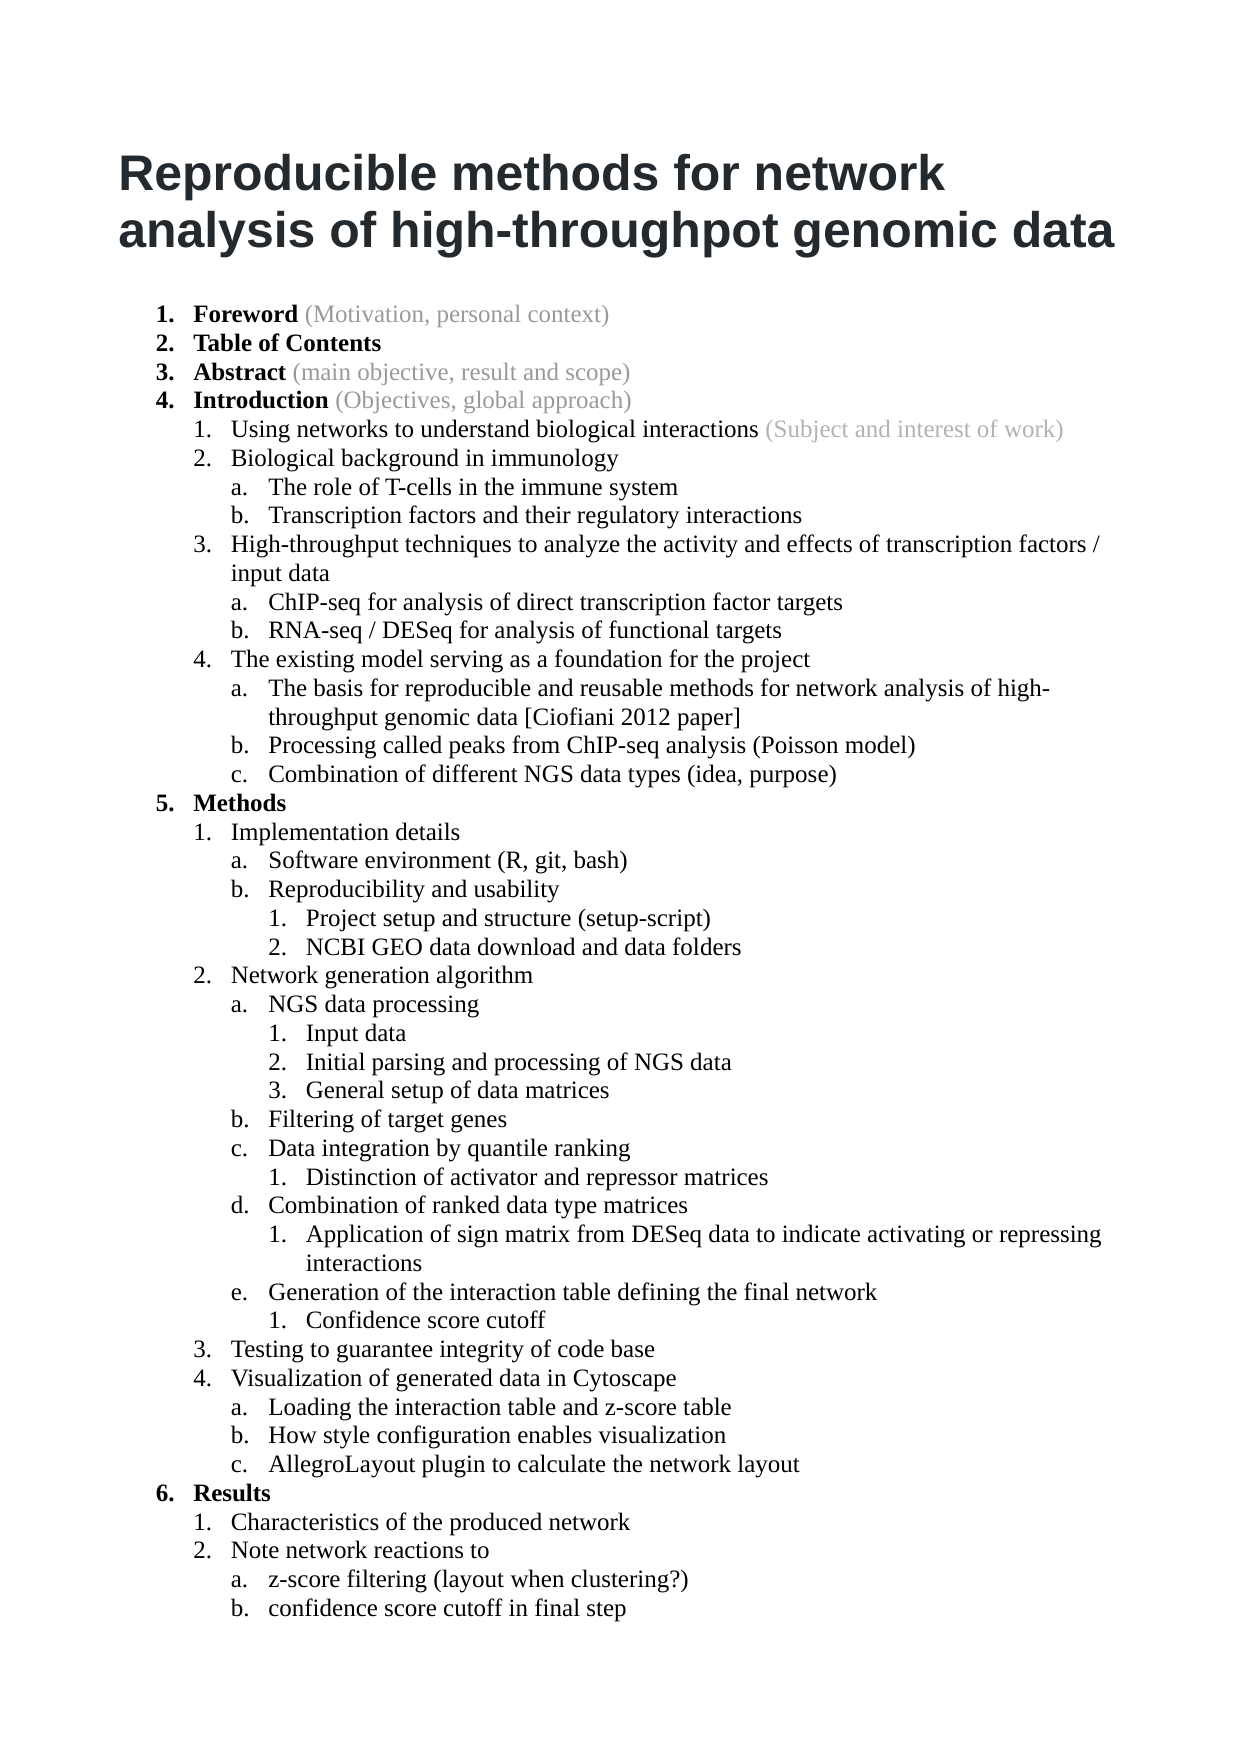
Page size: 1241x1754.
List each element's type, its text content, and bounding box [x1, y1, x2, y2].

list z-score filtering (layout when clustering?) [231, 1564, 1122, 1593]
list Combination of different NGS data types (idea, purpose) [231, 759, 1122, 788]
list Note network reactions to [193, 1536, 1122, 1564]
list Generation of the interaction table defining the final network [231, 1277, 1122, 1306]
list Visualization of generated data in Cytoscape [193, 1363, 1122, 1392]
list The basis for reproducible and reusable methods for network analysis of high-throughput genomic data [Ciofiani 2012 paper] [231, 673, 1122, 731]
list RNA-seq / DESeq for analysis of functional targets [231, 616, 1122, 644]
list Results [156, 1478, 1122, 1507]
list Abstract (main objective, result and scope) [156, 357, 1122, 386]
list Processing called peaks from ChIP-seq analysis (Poisson model) [231, 731, 1122, 759]
list Data integration by quantile ranking [231, 1133, 1122, 1162]
list Software environment (R, git, bash) [231, 846, 1122, 874]
list The existing model serving as a foundation for the project [193, 644, 1122, 673]
list NGS data processing [231, 989, 1122, 1018]
list How style configuration enables visualization [231, 1421, 1122, 1449]
list ChIP-seq for analysis of direct transcription factor targets [231, 587, 1122, 616]
list General setup of data matrices [268, 1076, 1122, 1104]
list Methods [156, 788, 1122, 817]
list Introduction (Objectives, global approach) [156, 386, 1122, 414]
list AllegroLayout plugin to calculate the network layout [231, 1449, 1122, 1478]
list Reproducibility and usability [231, 874, 1122, 903]
list Project setup and structure (setup-script) [268, 903, 1122, 932]
list NCBI GEO data download and data folders [268, 932, 1122, 961]
list High-throughput techniques to analyze the activity and effects of transcription factors / input data [193, 529, 1122, 587]
list confidence score cutoff in final step [231, 1593, 1122, 1622]
list Implementation details [193, 817, 1122, 846]
list Using networks to understand biological interactions (Subject and interest of work) [193, 414, 1122, 443]
list Biological background in immunology [193, 443, 1122, 472]
list Foreword (Motivation, personal context) [156, 299, 1122, 328]
list Combination of ranked data type matrices [231, 1191, 1122, 1219]
list Distinction of activator and repressor matrices [268, 1162, 1122, 1191]
subtitle Reproducible methods for network analysis of high-throughpot genomic data [118, 143, 1122, 258]
list Application of sign matrix from DESeq data to indicate activating or repressing interactions [268, 1219, 1122, 1277]
list Transcription factors and their regulatory interactions [231, 501, 1122, 529]
list Network generation algorithm [193, 961, 1122, 989]
list Loading the interaction table and z-score table [231, 1392, 1122, 1421]
list Filtering of target genes [231, 1104, 1122, 1133]
list Characteristics of the produced network [193, 1507, 1122, 1536]
list Initial parsing and processing of NGS data [268, 1047, 1122, 1076]
list Testing to guarantee integrity of code base [193, 1334, 1122, 1363]
list The role of T-cells in the immune system [231, 472, 1122, 501]
list Table of Contents [156, 328, 1122, 357]
list Input data [268, 1018, 1122, 1047]
list Confidence score cutoff [268, 1306, 1122, 1334]
